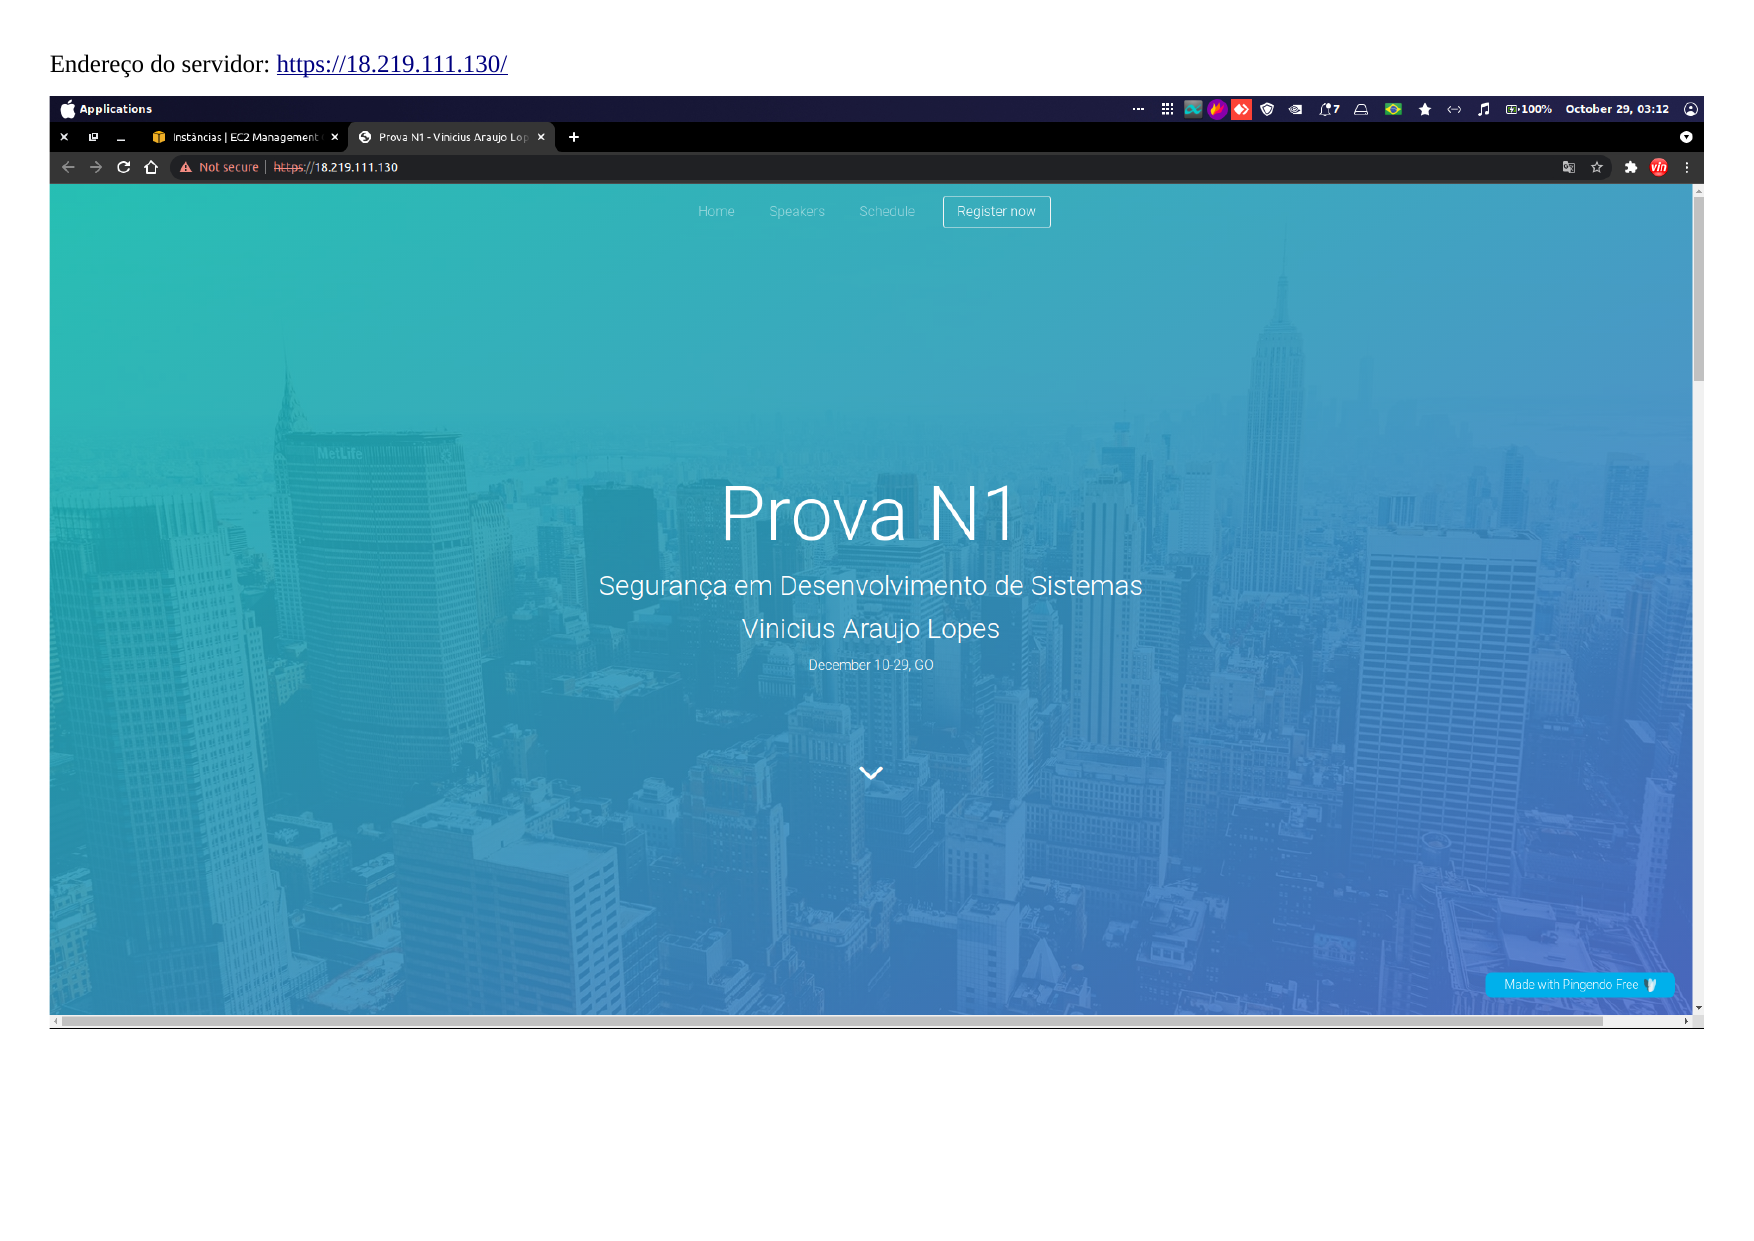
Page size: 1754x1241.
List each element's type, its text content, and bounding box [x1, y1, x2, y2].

text Endereço do servidor: https://18.219.111.130/ [49, 49, 1704, 78]
picture [49, 96, 1704, 1029]
